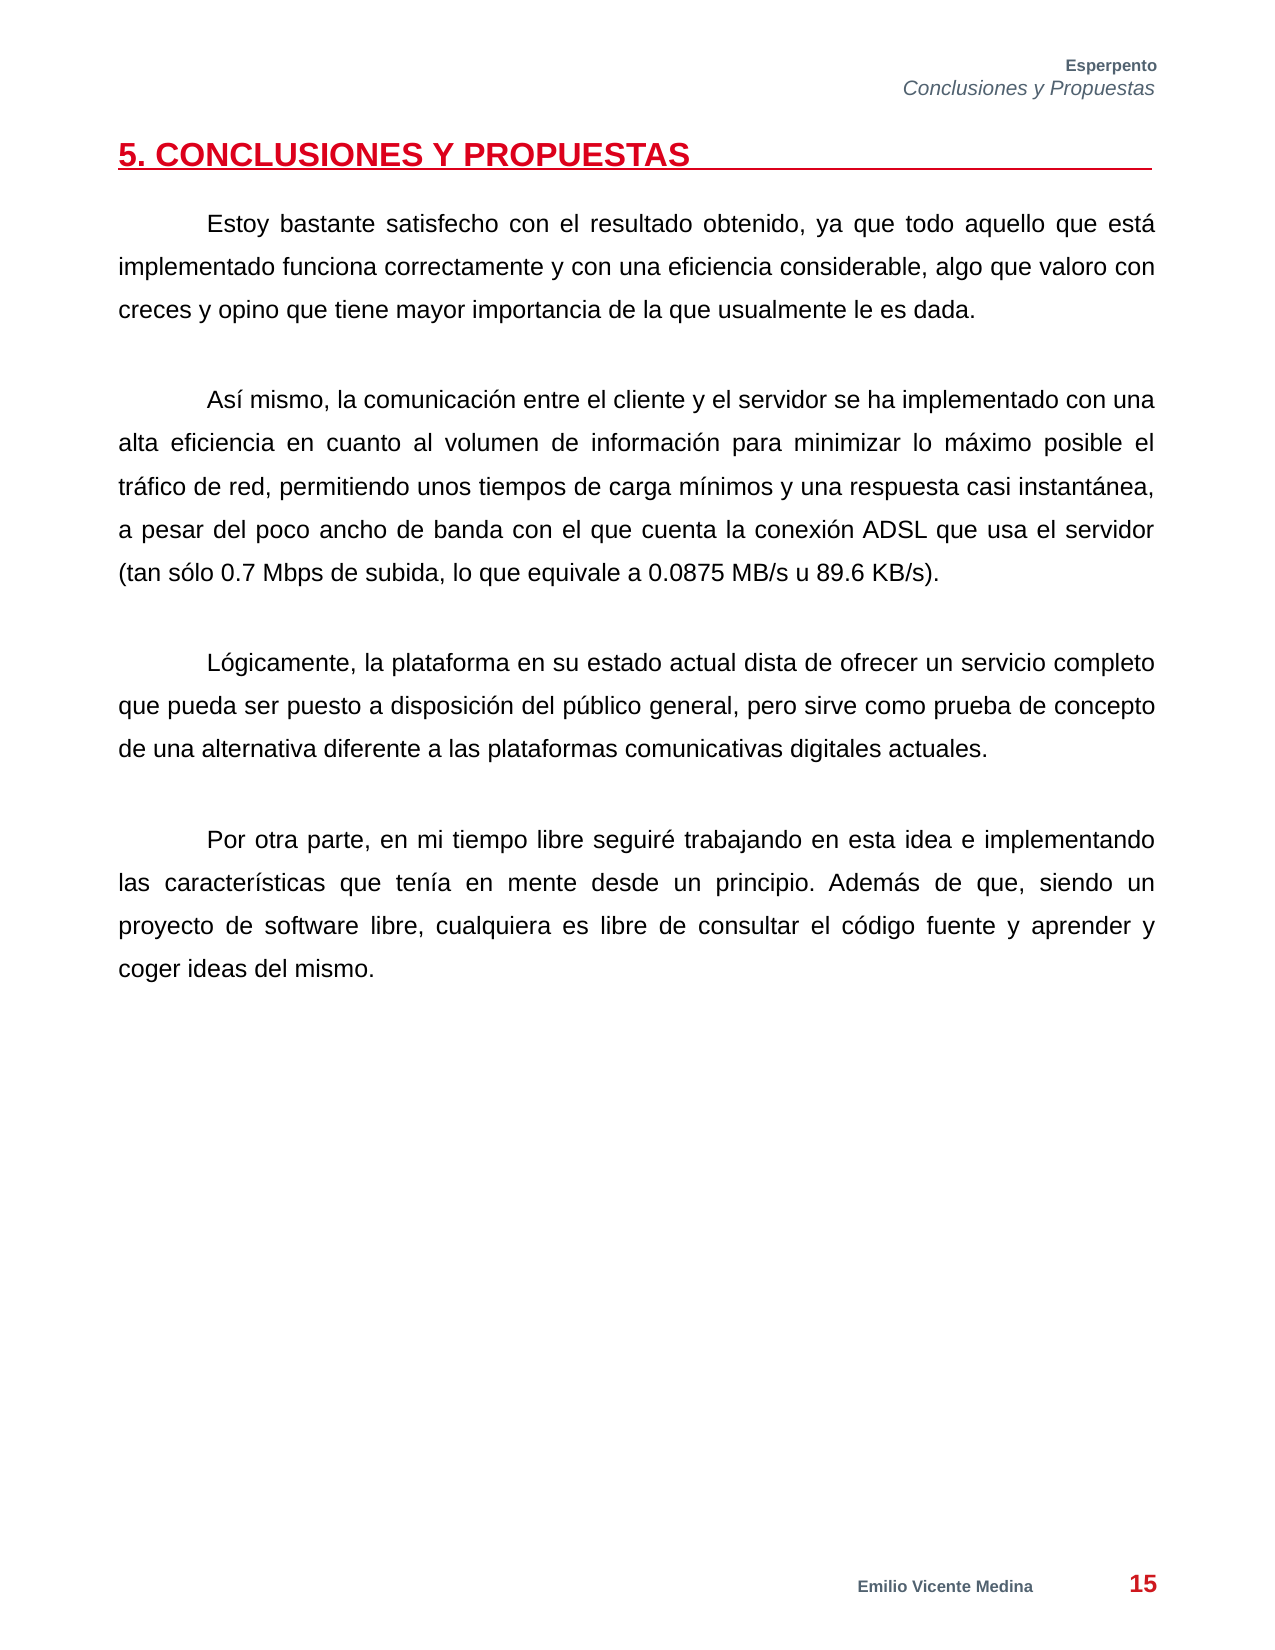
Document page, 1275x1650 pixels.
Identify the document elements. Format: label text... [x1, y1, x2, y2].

text Esperpento [118, 56, 1157, 75]
text Conclusiones y Propuestas [118, 75, 1157, 99]
text Por otra parte, en mi tiempo libre seguiré trabajando en esta idea e implementando las características que tenía en mente desde un principio. Además de que, siendo un proyecto de software libre, cualquiera es libre de consultar el código fuente y aprender y coger ideas del mismo. [118, 825, 1157, 983]
text Así mismo, la comunicación entre el cliente y el servidor se ha implementado con una alta eficiencia en cuanto al volumen de información para minimizar lo máximo posible el tráfico de red, permitiendo unos tiempos de carga mínimos y una respuesta casi instantánea, a pesar del poco ancho de banda con el que cuenta la conexión ADSL que usa el servidor (tan sólo 0.7 Mbps de subida, lo que equivale a 0.0875 MB/s u 89.6 KB/s). [118, 385, 1157, 587]
title 5. conclusiones y propuestas [118, 135, 1157, 173]
text Estoy bastante satisfecho con el resultado obtenido, ya que todo aquello que está implementado funciona correctamente y con una eficiencia considerable, algo que valoro con creces y opino que tiene mayor importancia de la que usualmente le es dada. [118, 209, 1157, 324]
text Lógicamente, la plataforma en su estado actual dista de ofrecer un servicio completo que pueda ser puesto a disposición del público general, pero sirve como prueba de concepto de una alternativa diferente a las plataformas comunicativas digitales actuales. [118, 648, 1157, 763]
